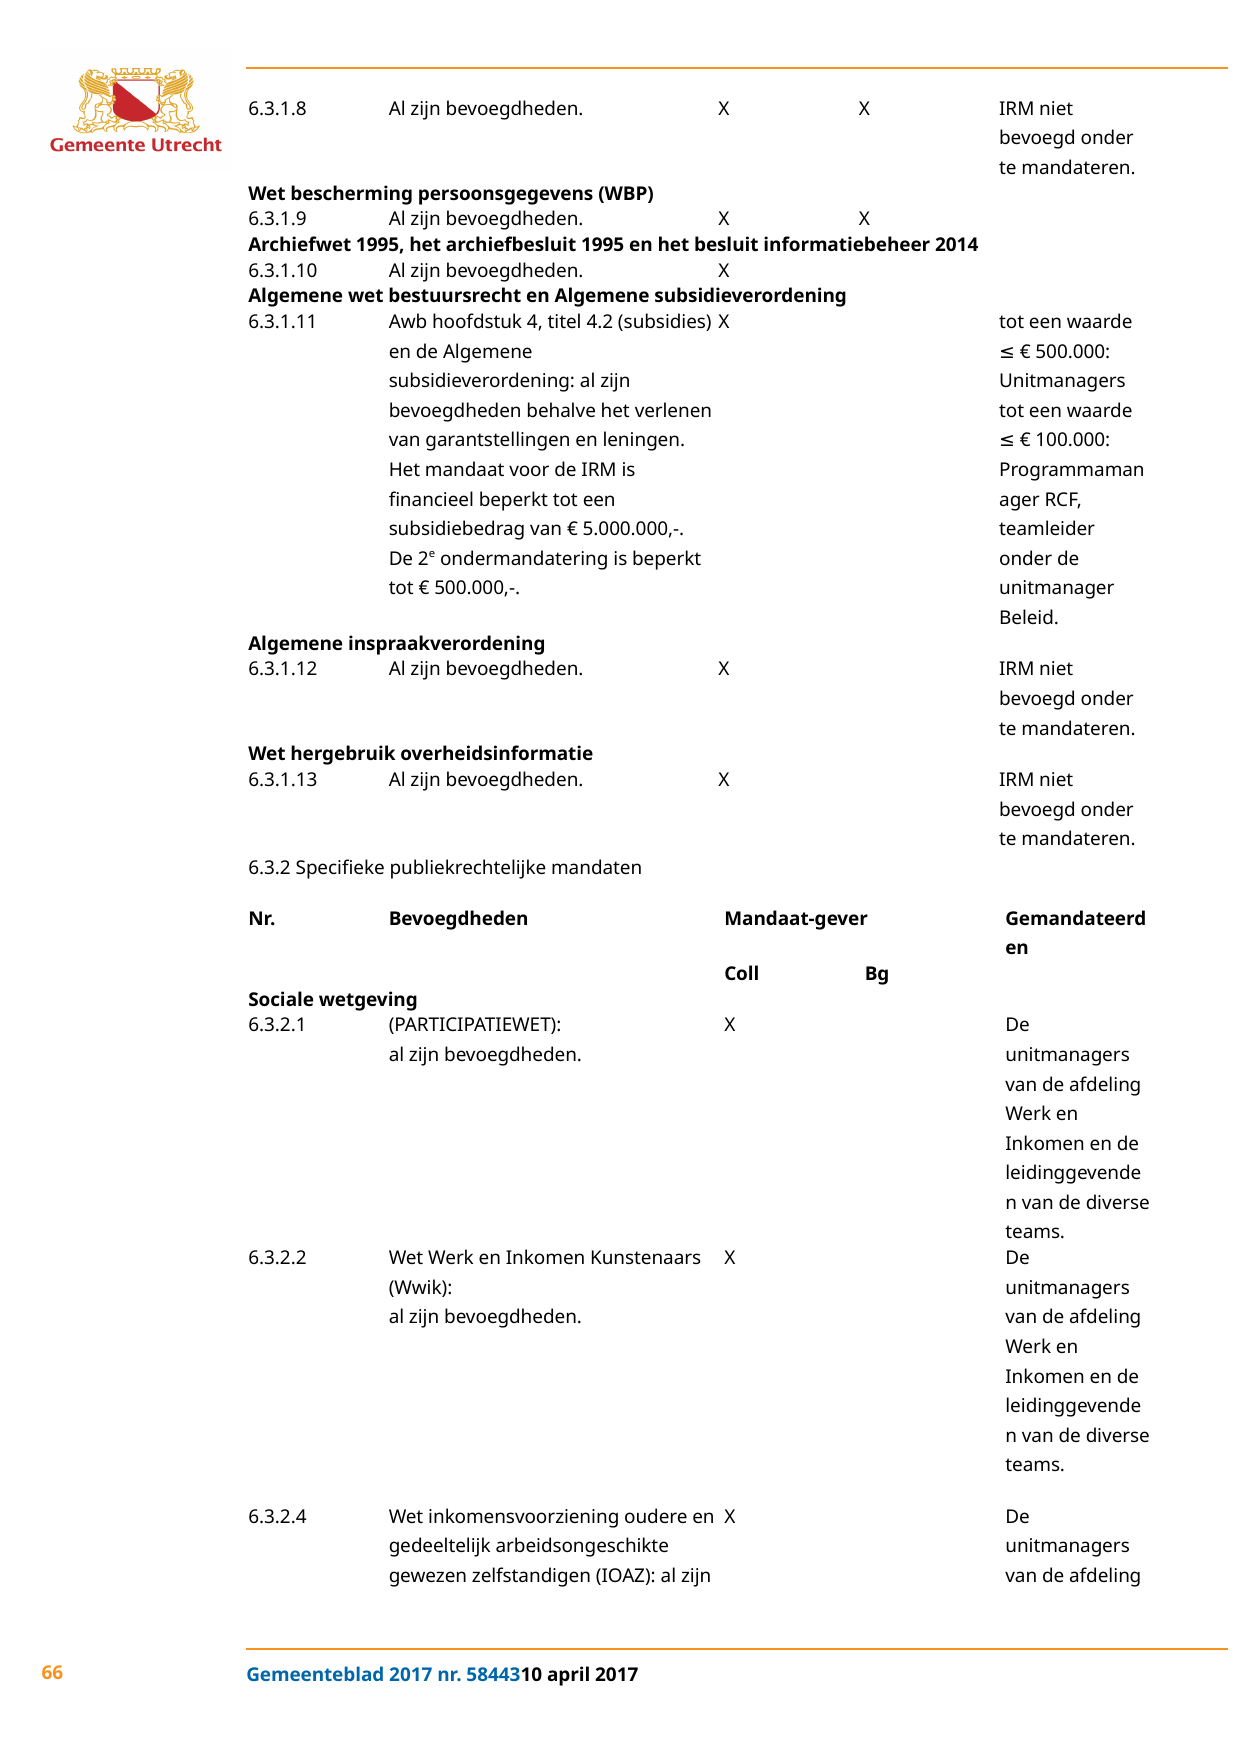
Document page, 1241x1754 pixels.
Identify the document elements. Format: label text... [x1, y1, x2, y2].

table_cell [859, 766, 999, 851]
table_cell IRM niet bevoegd onder te mandateren. [999, 656, 1152, 741]
table_cell Algemene wet bestuursrecht en Algemene subsidieverordening [248, 283, 1152, 308]
table_cell X [859, 95, 999, 180]
table_cell [389, 1477, 724, 1503]
table_cell X [718, 766, 858, 851]
table_cell IRM niet bevoegd onder te mandateren. [999, 95, 1152, 180]
table_cell Al zijn bevoegdheden. [389, 95, 718, 180]
table_cell [865, 1245, 1005, 1477]
table_cell X [718, 308, 858, 630]
table_cell Wet bescherming persoonsgegevens (WBP) [248, 180, 1152, 205]
table_cell Wet Werk en Inkomen Kunstenaars (Wwik): al zijn bevoegdheden. [389, 1245, 724, 1477]
table_cell Awb hoofdstuk 4, titel 4.2 (subsidies) en de Algemene subsidieverordening: al zijn bevoegdheden behalve het verlenen van garantstellingen en leningen. Het mandaat voor de IRM is financieel beperkt tot een subsidiebedrag van € 5.000.000,-. De 2e ondermandatering is beperkt tot € 500.000,-. [389, 308, 718, 630]
table_cell De unitmanagers van de afdeling Werk en Inkomen en de leidinggevenden van de diverse teams. [1005, 1245, 1152, 1477]
table_cell X [724, 1012, 864, 1244]
table_cell X [724, 1503, 864, 1588]
table_cell X [724, 1245, 864, 1477]
table_cell X [718, 656, 858, 741]
table_cell 6.3.1.12 [248, 656, 388, 741]
table_cell 6.3.1.11 [248, 308, 388, 630]
table_cell 6.3.2.4 [248, 1503, 388, 1588]
table_cell Al zijn bevoegdheden. [389, 766, 718, 851]
table_cell 6.3.1.13 [248, 766, 388, 851]
table_cell [1005, 1477, 1152, 1503]
table_cell Bg [865, 960, 1005, 986]
table_cell [859, 308, 999, 630]
table_header Gemandateerden [1005, 905, 1152, 960]
table_cell 6.3.1.9 [248, 205, 388, 231]
table_header Nr. [248, 905, 388, 960]
table_cell [859, 257, 999, 283]
table_cell 6.3.2.2 [248, 1245, 388, 1477]
table_cell IRM niet bevoegd onder te mandateren. [999, 766, 1152, 851]
table_cell (PARTICIPATIEWET): al zijn bevoegdheden. [389, 1012, 724, 1244]
table_cell [389, 960, 724, 986]
table_cell [999, 205, 1152, 231]
table_cell [859, 656, 999, 741]
table_cell Algemene inspraakverordening [248, 630, 1152, 656]
table_cell [248, 960, 388, 986]
table_cell De unitmanagers van de afdeling [1005, 1503, 1152, 1588]
table_cell X [859, 205, 999, 231]
table_header Bevoegdheden [389, 905, 724, 960]
table_cell tot een waarde ≤ € 500.000: Unitmanagers tot een waarde ≤ € 100.000: Programmamanager RCF, teamleider onder de unitmanager Beleid. [999, 308, 1152, 630]
table_cell Wet hergebruik overheidsinformatie [248, 741, 1152, 766]
table_cell Al zijn bevoegdheden. [389, 205, 718, 231]
table_cell 6.3.1.8 [248, 95, 388, 180]
table_cell Al zijn bevoegdheden. [389, 257, 718, 283]
table_cell De unitmanagers van de afdeling Werk en Inkomen en de leidinggevenden van de diverse teams. [1005, 1012, 1152, 1244]
table_cell [999, 257, 1152, 283]
picture [41, 47, 231, 172]
table_cell [865, 1477, 1005, 1503]
table_cell [724, 1477, 864, 1503]
text 6.3.2 Specifieke publiekrechtelijke mandaten [248, 854, 1152, 880]
table_cell 6.3.2.1 [248, 1012, 388, 1244]
table_cell Al zijn bevoegdheden. [389, 656, 718, 741]
table_cell 6.3.1.10 [248, 257, 388, 283]
table_cell Archiefwet 1995, het archiefbesluit 1995 en het besluit informatiebeheer 2014 [248, 231, 1152, 257]
table_cell Wet inkomensvoorziening oudere en gedeeltelijk arbeidsongeschikte gewezen zelfstandigen (IOAZ): al zijn [389, 1503, 724, 1588]
table_cell [865, 1503, 1005, 1588]
table_cell [1005, 960, 1152, 986]
table_cell Sociale wetgeving [248, 986, 1152, 1012]
table_cell X [718, 257, 858, 283]
table_cell X [718, 95, 858, 180]
table_cell [248, 1477, 388, 1503]
table_header Mandaat-gever [724, 905, 1005, 960]
table_cell [865, 1012, 1005, 1244]
table_cell Coll [724, 960, 864, 986]
table_cell X [718, 205, 858, 231]
